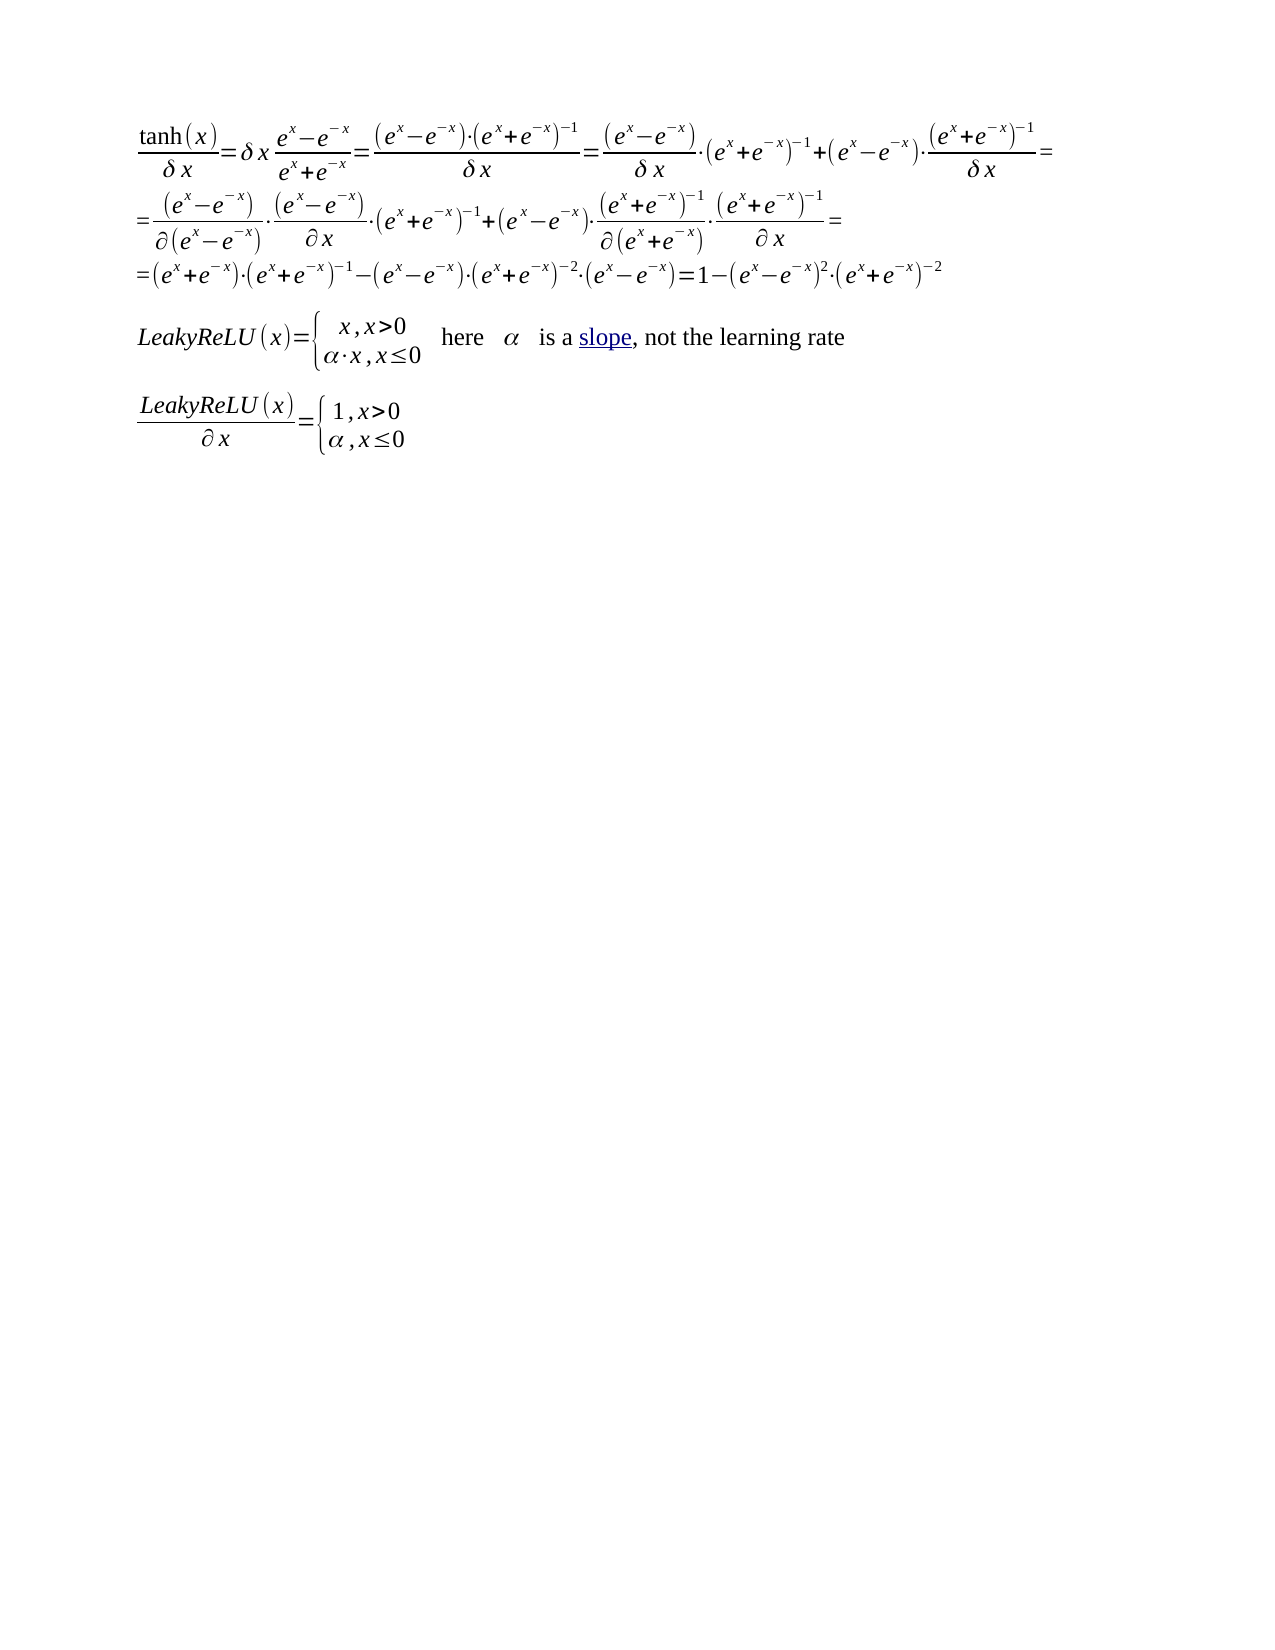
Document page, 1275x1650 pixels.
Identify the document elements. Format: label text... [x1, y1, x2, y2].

text hereis a slope, not the learning rate [118, 310, 1157, 372]
